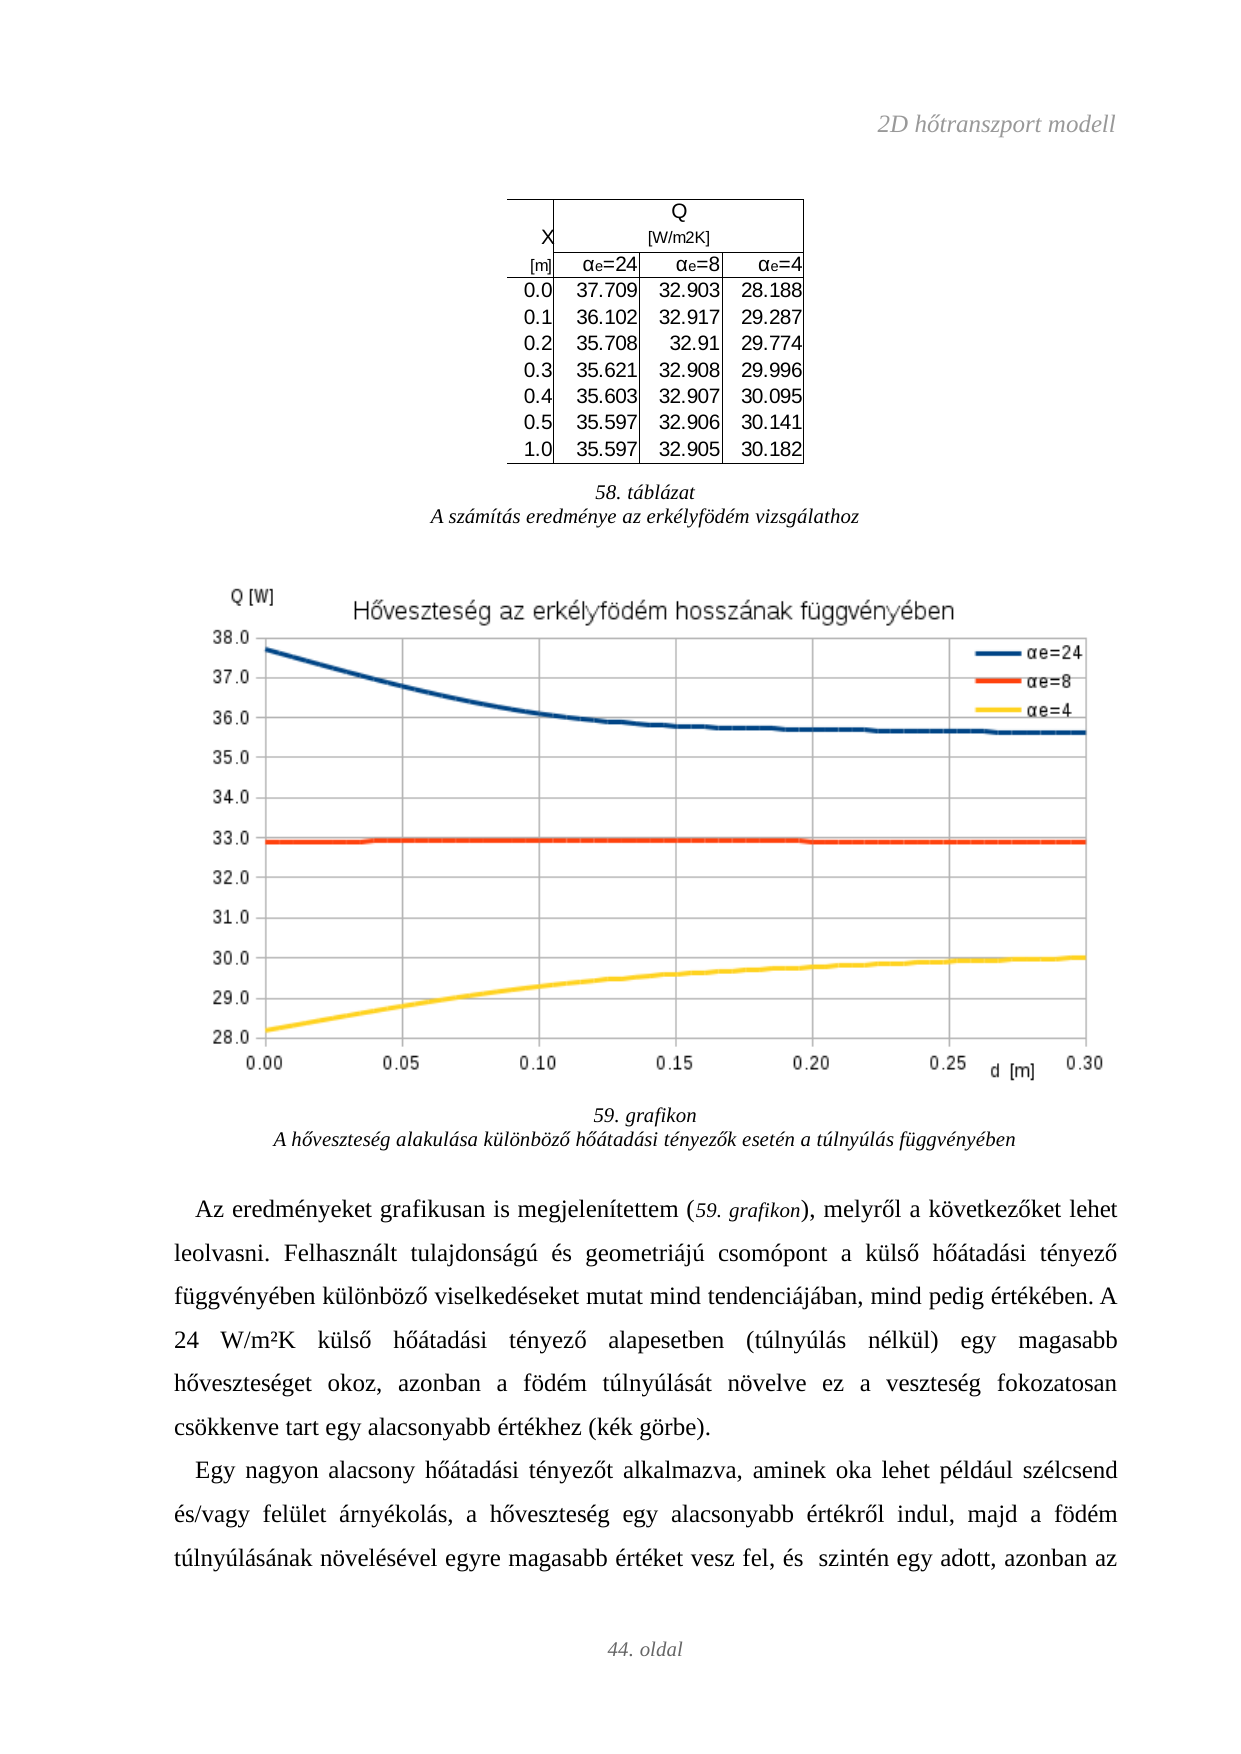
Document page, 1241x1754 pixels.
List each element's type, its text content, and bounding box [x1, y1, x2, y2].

text 58. táblázat [174, 480, 1118, 504]
text 59. grafikon [174, 1102, 1118, 1126]
picture [197, 571, 1116, 1088]
text Az eredményeket grafikusan is megjelenítettem (59. grafikon), melyről a következőket lehet leolvasni. Felhasznált tulajdonságú és geometriájú csomópont a külső hőátadási tényező függvényében különböző viselkedéseket mutat mind tendenciájában, mind pedig értékében. A 24 W/m²K külső hőátadási tényező alapesetben (túlnyúlás nélkül) egy magasabb hőveszteséget okoz, azonban a födém túlnyúlását növelve ez a veszteség fokozatosan csökkenve tart egy alacsonyabb értékhez (kék görbe). [174, 1194, 1118, 1441]
text A hőveszteség alakulása különböző hőátadási tényezők esetén a túlnyúlás függvényében [174, 1126, 1118, 1151]
text A számítás eredménye az erkélyfödém vizsgálathoz [174, 504, 1118, 528]
text Egy nagyon alacsony hőátadási tényezőt alkalmazva, aminek oka lehet például szélcsend és/vagy felület árnyékolás, a hőveszteség egy alacsonyabb értékről indul, majd a födém túlnyúlásának növelésével egyre magasabb értéket vesz fel, és szintén egy adott, azonban az [174, 1455, 1118, 1571]
